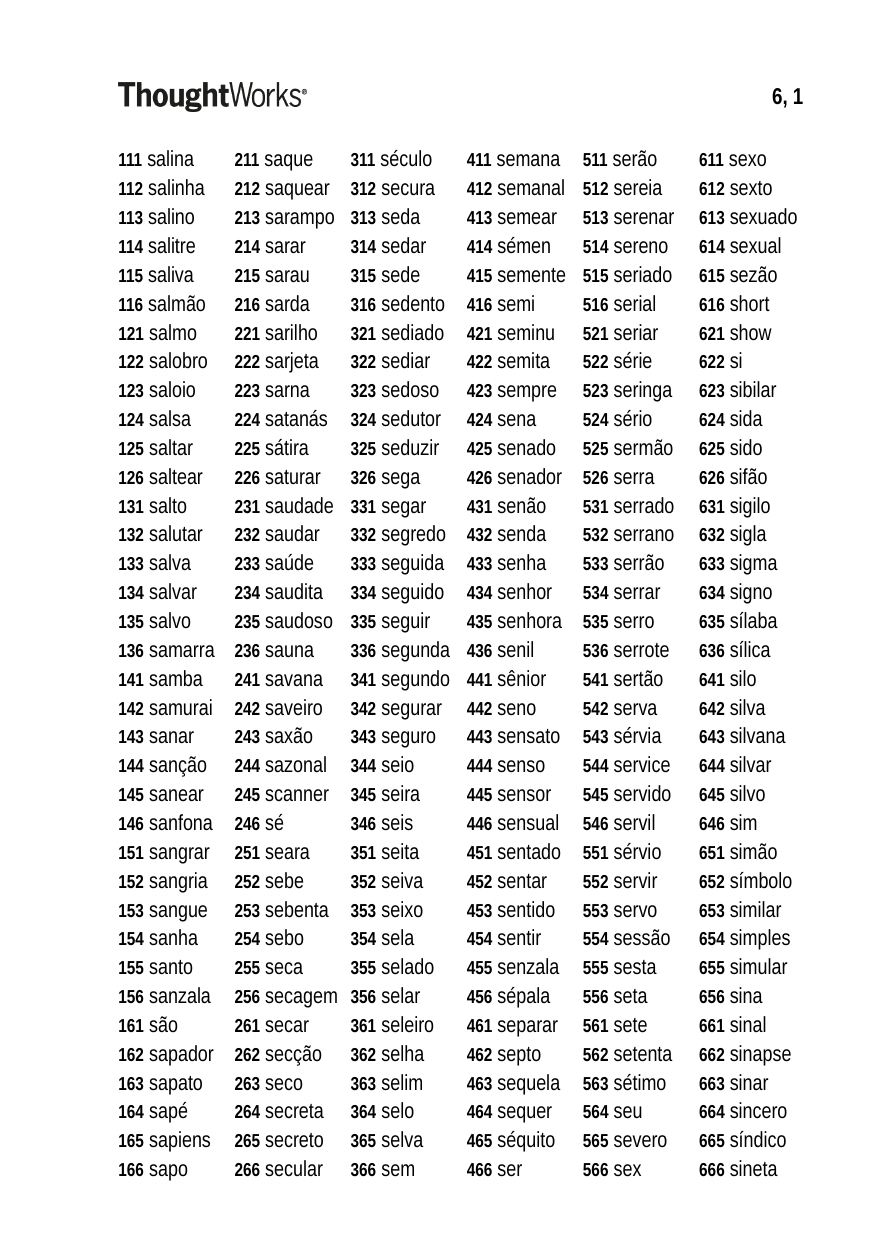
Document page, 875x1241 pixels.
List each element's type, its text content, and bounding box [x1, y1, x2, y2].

text 552 servir [583, 868, 699, 893]
text 615 sezão [699, 262, 815, 287]
text 452 sentar [467, 868, 583, 893]
text 254 sebo [234, 925, 350, 950]
text 546 servil [583, 810, 699, 835]
text 611 sexo [699, 146, 815, 171]
text 325 seduzir [350, 435, 467, 460]
text 424 sena [467, 406, 583, 431]
text 542 serva [583, 694, 699, 719]
text 413 semear [467, 204, 583, 229]
text 331 segar [350, 492, 467, 518]
text 444 senso [467, 752, 583, 777]
text 156 sanzala [118, 983, 234, 1008]
text 111 salina [118, 146, 234, 171]
text 536 serrote [583, 637, 699, 662]
text 355 selado [350, 954, 467, 979]
text 365 selva [350, 1127, 467, 1152]
text 451 sentado [467, 839, 583, 864]
text 326 sega [350, 464, 467, 489]
text 316 sedento [350, 291, 467, 316]
text 425 senado [467, 435, 583, 460]
text 446 sensual [467, 810, 583, 835]
text 132 salutar [118, 521, 234, 546]
text 324 sedutor [350, 406, 467, 431]
text 564 seu [583, 1098, 699, 1123]
text 665 síndico [699, 1127, 815, 1152]
text 356 selar [350, 983, 467, 1008]
text 443 sensato [467, 723, 583, 748]
text 622 si [699, 348, 815, 373]
text 235 saudoso [234, 608, 350, 633]
text 135 salvo [118, 608, 234, 633]
text 663 sinar [699, 1069, 815, 1095]
text 141 samba [118, 666, 234, 691]
text 435 senhora [467, 608, 583, 633]
text 322 sediar [350, 348, 467, 373]
text 461 separar [467, 1012, 583, 1037]
text 616 short [699, 291, 815, 316]
text 232 saudar [234, 521, 350, 546]
text 121 salmo [118, 319, 234, 344]
text 252 sebe [234, 868, 350, 893]
text 512 sereia [583, 175, 699, 200]
text 432 senda [467, 521, 583, 546]
text 652 símbolo [699, 868, 815, 893]
text 342 segurar [350, 694, 467, 719]
text 465 séquito [467, 1127, 583, 1152]
text 563 sétimo [583, 1069, 699, 1095]
text 535 serro [583, 608, 699, 633]
text 554 sessão [583, 925, 699, 950]
text 154 sanha [118, 925, 234, 950]
text 114 salitre [118, 233, 234, 258]
text 164 sapé [118, 1098, 234, 1123]
text 225 sátira [234, 435, 350, 460]
text 562 setenta [583, 1041, 699, 1066]
text 151 sangrar [118, 839, 234, 864]
text 656 sina [699, 983, 815, 1008]
text 344 seio [350, 752, 467, 777]
text 134 salvar [118, 579, 234, 604]
text 634 signo [699, 579, 815, 604]
text 411 semana [467, 146, 583, 171]
text 455 senzala [467, 954, 583, 979]
text 145 sanear [118, 781, 234, 806]
text 223 sarna [234, 377, 350, 402]
text 462 septo [467, 1041, 583, 1066]
text 556 seta [583, 983, 699, 1008]
text 466 ser [467, 1156, 583, 1181]
text 221 sarilho [234, 319, 350, 344]
text 311 século [350, 146, 467, 171]
text 456 sépala [467, 983, 583, 1008]
text 633 sigma [699, 550, 815, 575]
text 253 sebenta [234, 896, 350, 922]
text 426 senador [467, 464, 583, 489]
text 555 sesta [583, 954, 699, 979]
text 431 senão [467, 492, 583, 518]
text 415 semente [467, 262, 583, 287]
text 162 sapador [118, 1041, 234, 1066]
text 142 samurai [118, 694, 234, 719]
text 243 saxão [234, 723, 350, 748]
text 641 silo [699, 666, 815, 691]
text 163 sapato [118, 1069, 234, 1095]
text 364 selo [350, 1098, 467, 1123]
text 231 saudade [234, 492, 350, 518]
text 531 serrado [583, 492, 699, 518]
text 646 sim [699, 810, 815, 835]
text 115 saliva [118, 262, 234, 287]
text 544 service [583, 752, 699, 777]
text 662 sinapse [699, 1041, 815, 1066]
text 144 sanção [118, 752, 234, 777]
text 262 secção [234, 1041, 350, 1066]
text 661 sinal [699, 1012, 815, 1037]
text 511 serão [583, 146, 699, 171]
text 261 secar [234, 1012, 350, 1037]
text 436 senil [467, 637, 583, 662]
text 263 seco [234, 1069, 350, 1095]
text 543 sérvia [583, 723, 699, 748]
text 242 saveiro [234, 694, 350, 719]
text 214 sarar [234, 233, 350, 258]
text 664 sincero [699, 1098, 815, 1123]
text 251 seara [234, 839, 350, 864]
text 361 seleiro [350, 1012, 467, 1037]
text 213 sarampo [234, 204, 350, 229]
text 433 senha [467, 550, 583, 575]
text 336 segunda [350, 637, 467, 662]
text 6, 1 [685, 83, 803, 109]
text 166 sapo [118, 1156, 234, 1181]
text 654 simples [699, 925, 815, 950]
text 666 sineta [699, 1156, 815, 1181]
text 353 seixo [350, 896, 467, 922]
text 525 sermão [583, 435, 699, 460]
text 333 seguida [350, 550, 467, 575]
text 551 sérvio [583, 839, 699, 864]
text 246 sé [234, 810, 350, 835]
text 313 seda [350, 204, 467, 229]
text 645 silvo [699, 781, 815, 806]
text 434 senhor [467, 579, 583, 604]
text 146 sanfona [118, 810, 234, 835]
text 612 sexto [699, 175, 815, 200]
text 334 seguido [350, 579, 467, 604]
text 352 seiva [350, 868, 467, 893]
text 124 salsa [118, 406, 234, 431]
text 131 salto [118, 492, 234, 518]
text 454 sentir [467, 925, 583, 950]
text 116 salmão [118, 291, 234, 316]
text 126 saltear [118, 464, 234, 489]
text 125 saltar [118, 435, 234, 460]
text 346 seis [350, 810, 467, 835]
text 636 sílica [699, 637, 815, 662]
text 315 sede [350, 262, 467, 287]
text 226 saturar [234, 464, 350, 489]
text 566 sex [583, 1156, 699, 1181]
text 314 sedar [350, 233, 467, 258]
text 122 salobro [118, 348, 234, 373]
text 642 silva [699, 694, 815, 719]
text 515 seriado [583, 262, 699, 287]
text 561 sete [583, 1012, 699, 1037]
text 312 secura [350, 175, 467, 200]
text 255 seca [234, 954, 350, 979]
text 524 sério [583, 406, 699, 431]
text 412 semanal [467, 175, 583, 200]
text 152 sangria [118, 868, 234, 893]
text 521 seriar [583, 319, 699, 344]
text 516 serial [583, 291, 699, 316]
text 335 seguir [350, 608, 467, 633]
picture [118, 82, 307, 112]
text 441 sênior [467, 666, 583, 691]
text 625 sido [699, 435, 815, 460]
text 422 semita [467, 348, 583, 373]
text 321 sediado [350, 319, 467, 344]
text 653 similar [699, 896, 815, 922]
text 442 seno [467, 694, 583, 719]
text 233 saúde [234, 550, 350, 575]
text 464 sequer [467, 1098, 583, 1123]
text 244 sazonal [234, 752, 350, 777]
text 211 saque [234, 146, 350, 171]
text 621 show [699, 319, 815, 344]
text 351 seita [350, 839, 467, 864]
text 133 salva [118, 550, 234, 575]
text 215 sarau [234, 262, 350, 287]
text 532 serrano [583, 521, 699, 546]
text 153 sangue [118, 896, 234, 922]
text 345 seira [350, 781, 467, 806]
text 216 sarda [234, 291, 350, 316]
text 212 saquear [234, 175, 350, 200]
text 165 sapiens [118, 1127, 234, 1152]
text 241 savana [234, 666, 350, 691]
text 613 sexuado [699, 204, 815, 229]
text 421 seminu [467, 319, 583, 344]
text 222 sarjeta [234, 348, 350, 373]
text 635 sílaba [699, 608, 815, 633]
text 626 sifão [699, 464, 815, 489]
text 541 sertão [583, 666, 699, 691]
text 526 serra [583, 464, 699, 489]
text 224 satanás [234, 406, 350, 431]
text 143 sanar [118, 723, 234, 748]
text 533 serrão [583, 550, 699, 575]
text 332 segredo [350, 521, 467, 546]
text 545 servido [583, 781, 699, 806]
text 363 selim [350, 1069, 467, 1095]
text 264 secreta [234, 1098, 350, 1123]
text 553 servo [583, 896, 699, 922]
text 463 sequela [467, 1069, 583, 1095]
text 632 sigla [699, 521, 815, 546]
text 245 scanner [234, 781, 350, 806]
text 136 samarra [118, 637, 234, 662]
text 423 sempre [467, 377, 583, 402]
text 113 salino [118, 204, 234, 229]
text 354 sela [350, 925, 467, 950]
text 414 sémen [467, 233, 583, 258]
text 534 serrar [583, 579, 699, 604]
text 631 sigilo [699, 492, 815, 518]
text 236 sauna [234, 637, 350, 662]
text 651 simão [699, 839, 815, 864]
text 266 secular [234, 1156, 350, 1181]
text 161 são [118, 1012, 234, 1037]
text 655 simular [699, 954, 815, 979]
text 256 secagem [234, 983, 350, 1008]
text 343 seguro [350, 723, 467, 748]
text 523 seringa [583, 377, 699, 402]
text 323 sedoso [350, 377, 467, 402]
text 453 sentido [467, 896, 583, 922]
text 341 segundo [350, 666, 467, 691]
text 565 severo [583, 1127, 699, 1152]
text 234 saudita [234, 579, 350, 604]
text 644 silvar [699, 752, 815, 777]
text 155 santo [118, 954, 234, 979]
text 366 sem [350, 1156, 467, 1181]
text 445 sensor [467, 781, 583, 806]
text 362 selha [350, 1041, 467, 1066]
text 514 sereno [583, 233, 699, 258]
text 623 sibilar [699, 377, 815, 402]
text 614 sexual [699, 233, 815, 258]
text 643 silvana [699, 723, 815, 748]
text 513 serenar [583, 204, 699, 229]
text 265 secreto [234, 1127, 350, 1152]
text 416 semi [467, 291, 583, 316]
text 123 saloio [118, 377, 234, 402]
text 522 série [583, 348, 699, 373]
text 112 salinha [118, 175, 234, 200]
text 624 sida [699, 406, 815, 431]
